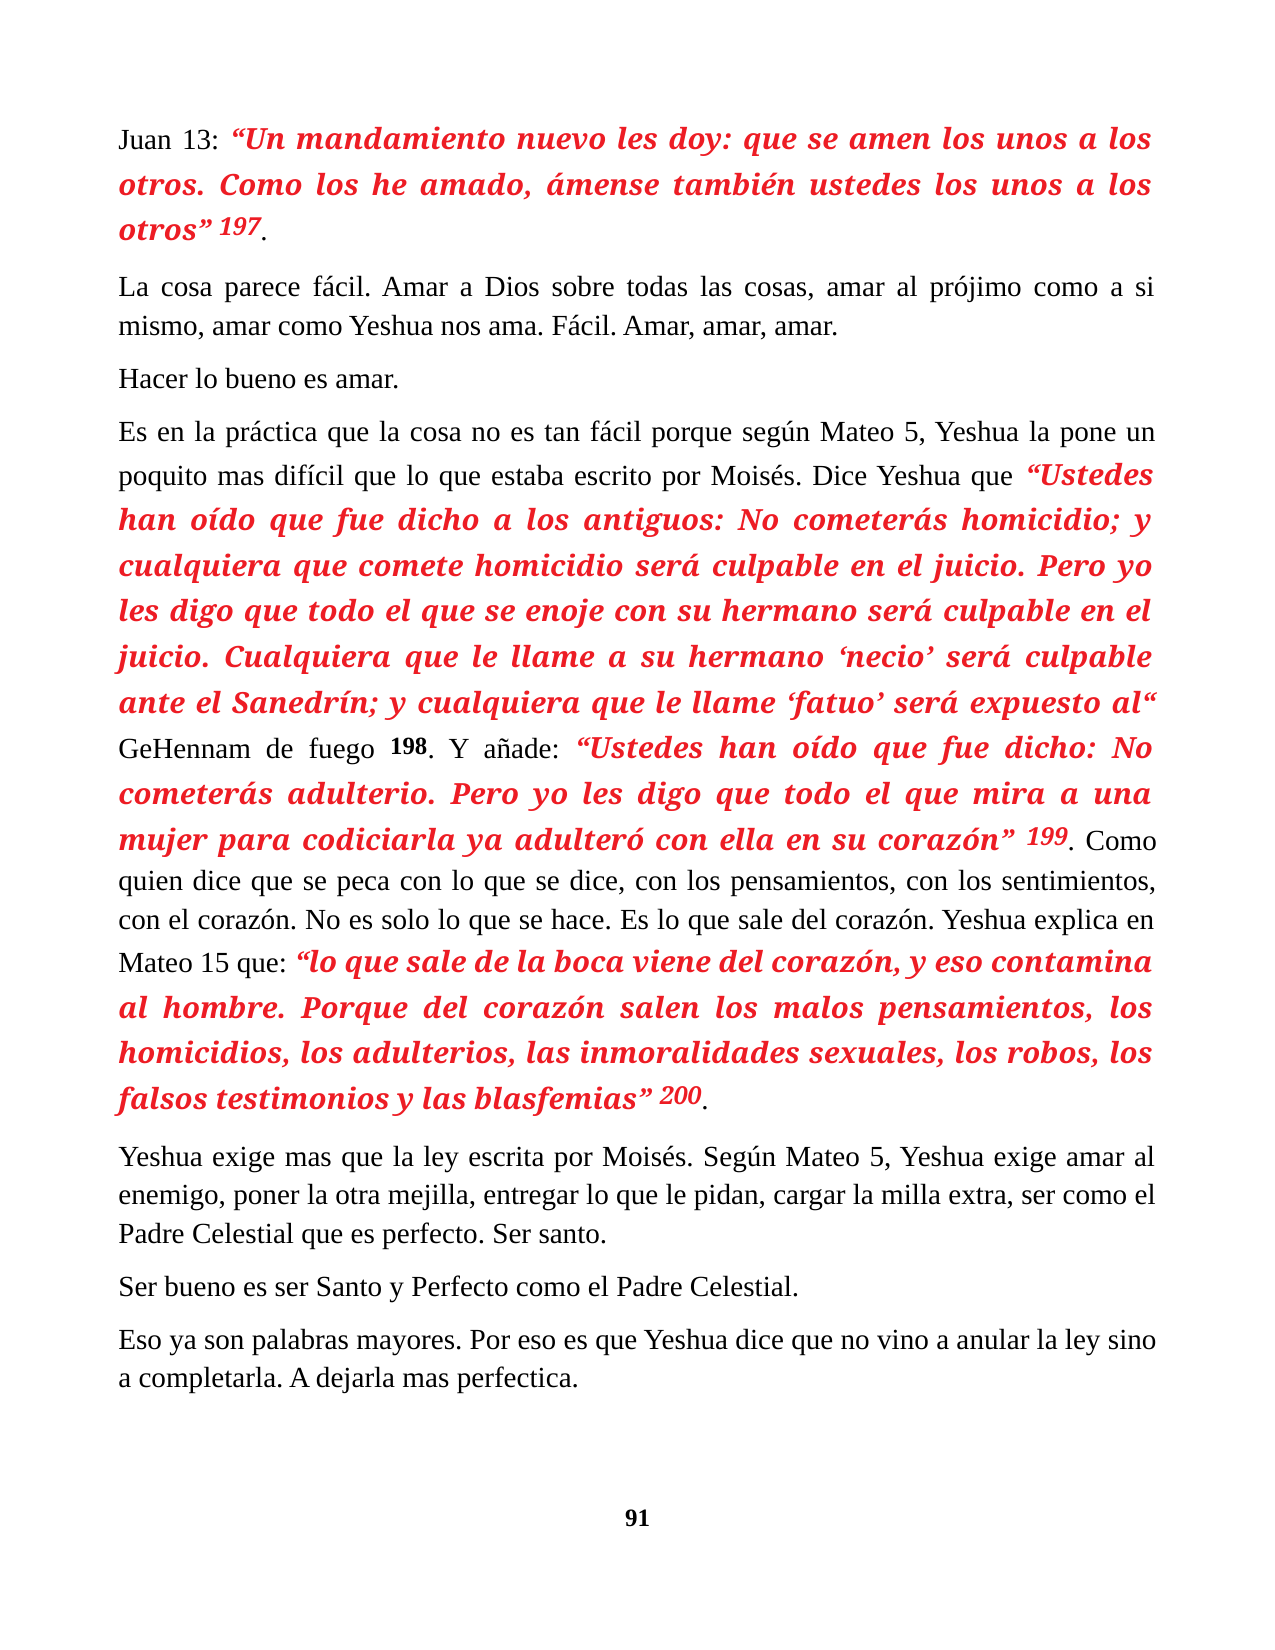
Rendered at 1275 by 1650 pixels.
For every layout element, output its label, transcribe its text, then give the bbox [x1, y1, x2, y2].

text Juan 13: “Un mandamiento nuevo les doy: que se amen los unos a los otros. Como los he amado, ámense también ustedes los unos a los otros” . [118, 118, 1157, 249]
text Es en la práctica que la cosa no es tan fácil porque según Mateo 5, Yeshua la pone un poquito mas difícil que lo que estaba escrito por Moisés. Dice Yeshua que “Ustedes han oído que fue dicho a los antiguos: No cometerás homicidio; y cualquiera que comete homicidio será culpable en el juicio. Pero yo les digo que todo el que se enoje con su hermano será culpable en el juicio. Cualquiera que le llame a su hermano ‘necio’ será culpable ante el Sanedrín; y cualquiera que le llame ‘fatuo’ será expuesto al“ GeHennam de fuego . Y añade: “Ustedes han oído que fue dicho: No cometerás adulterio. Pero yo les digo que todo el que mira a una mujer para codiciarla ya adulteró con ella en su corazón” . Como quien dice que se peca con lo que se dice, con los pensamientos, con los sentimientos, con el corazón. No es solo lo que se hace. Es lo que sale del corazón. Yeshua explica en Mateo 15 que: “lo que sale de la boca viene del corazón, y eso contamina al hombre. Porque del corazón salen los malos pensamientos, los homicidios, los adulterios, las inmoralidades sexuales, los robos, los falsos testimonios y las blasfemias” . [118, 414, 1157, 1118]
text Yeshua exige mas que la ley escrita por Moisés. Según Mateo 5, Yeshua exige amar al enemigo, poner la otra mejilla, entregar lo que le pidan, cargar la milla extra, ser como el Padre Celestial que es perfecto. Ser santo. [118, 1139, 1157, 1249]
text Ser bueno es ser Santo y Perfecto como el Padre Celestial. [118, 1269, 1157, 1302]
text Hacer lo bueno es amar. [118, 361, 1157, 395]
text La cosa parece fácil. Amar a Dios sobre todas las cosas, amar al prójimo como a si mismo, amar como Yeshua nos ama. Fácil. Amar, amar, amar. [118, 269, 1157, 342]
text Eso ya son palabras mayores. Por eso es que Yeshua dice que no vino a anular la ley sino a completarla. A dejarla mas perfectica. [118, 1322, 1157, 1394]
